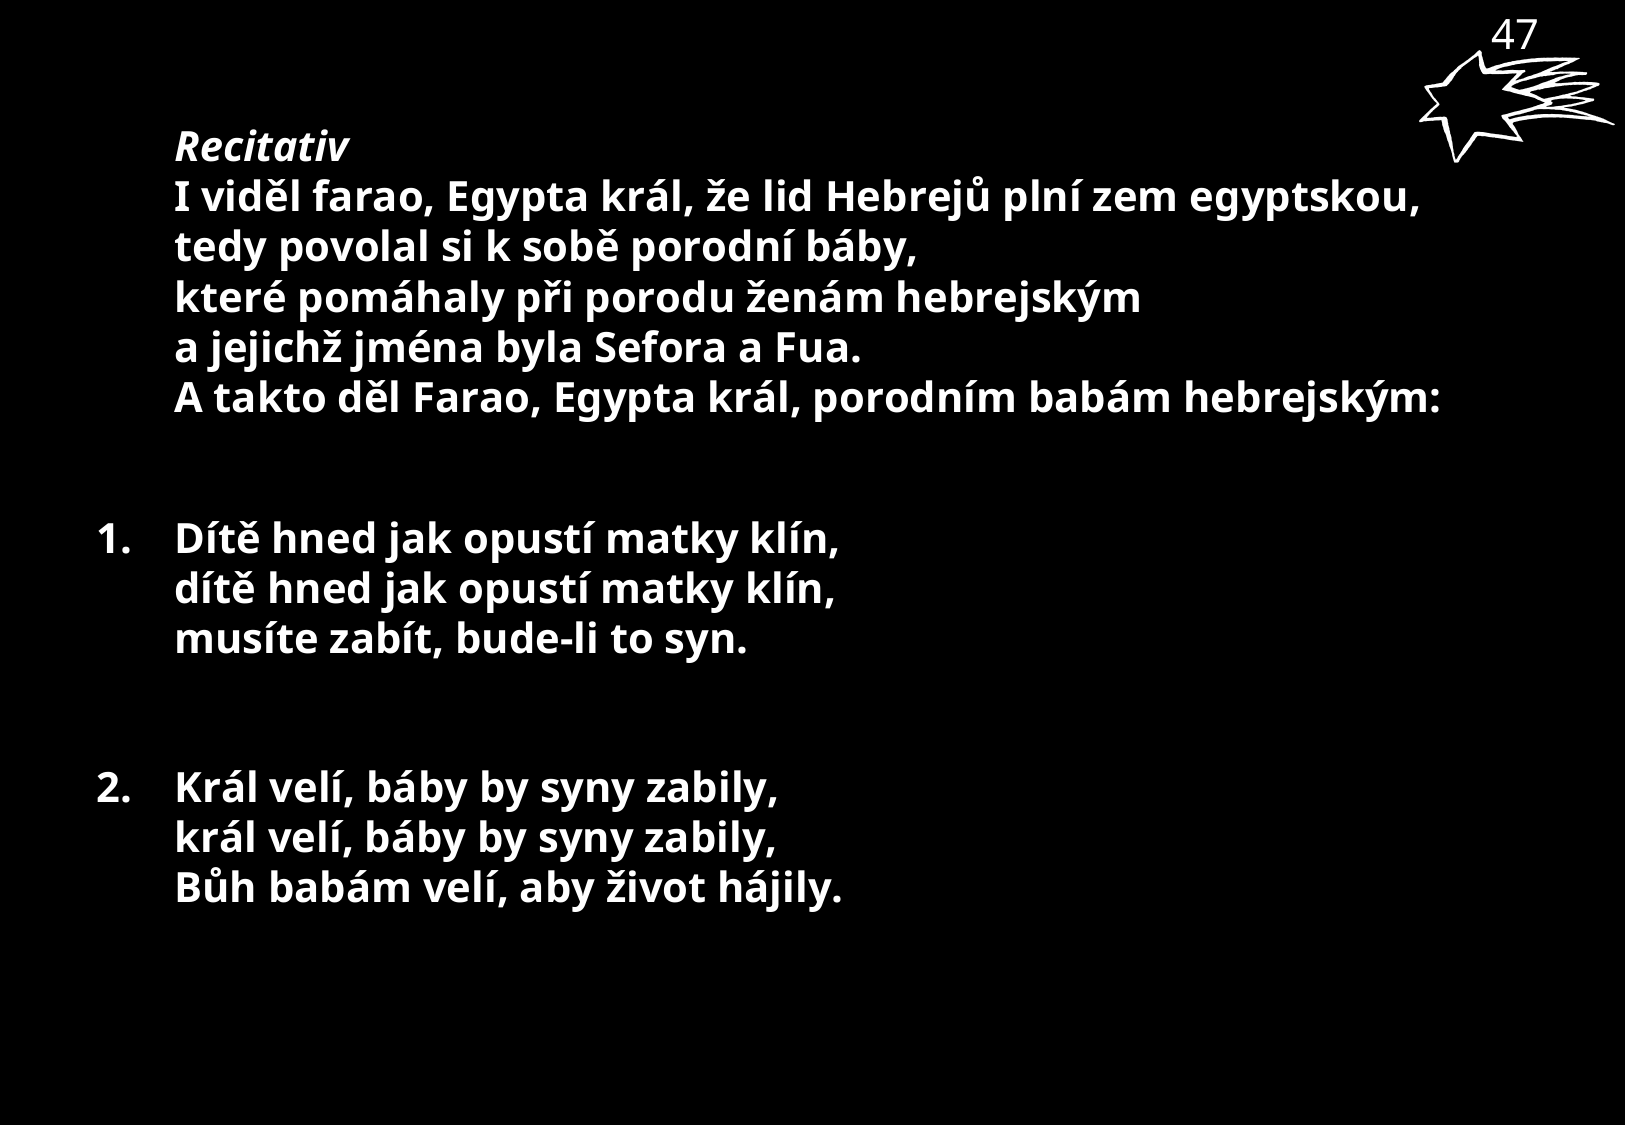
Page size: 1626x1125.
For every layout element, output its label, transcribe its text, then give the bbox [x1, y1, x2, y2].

list Recitativ I viděl farao, Egypta král, že lid Hebrejů plní zem egyptskou, tedy povolal si k sobě porodní báby, které pomáhaly při porodu ženám hebrejským a jejichž jména byla Sefora a Fua. A takto děl Farao, Egypta král, porodním babám hebrejským: 1. Dítě hned jak opustí matky klín, dítě hned jak opustí matky klín, musíte zabít, bude-li to syn. Král velí, báby by syny zabily, král velí, báby by syny zabily, Bůh babám velí, aby život hájily. [81, 112, 1544, 1101]
text_box 47 [1405, 0, 1626, 66]
